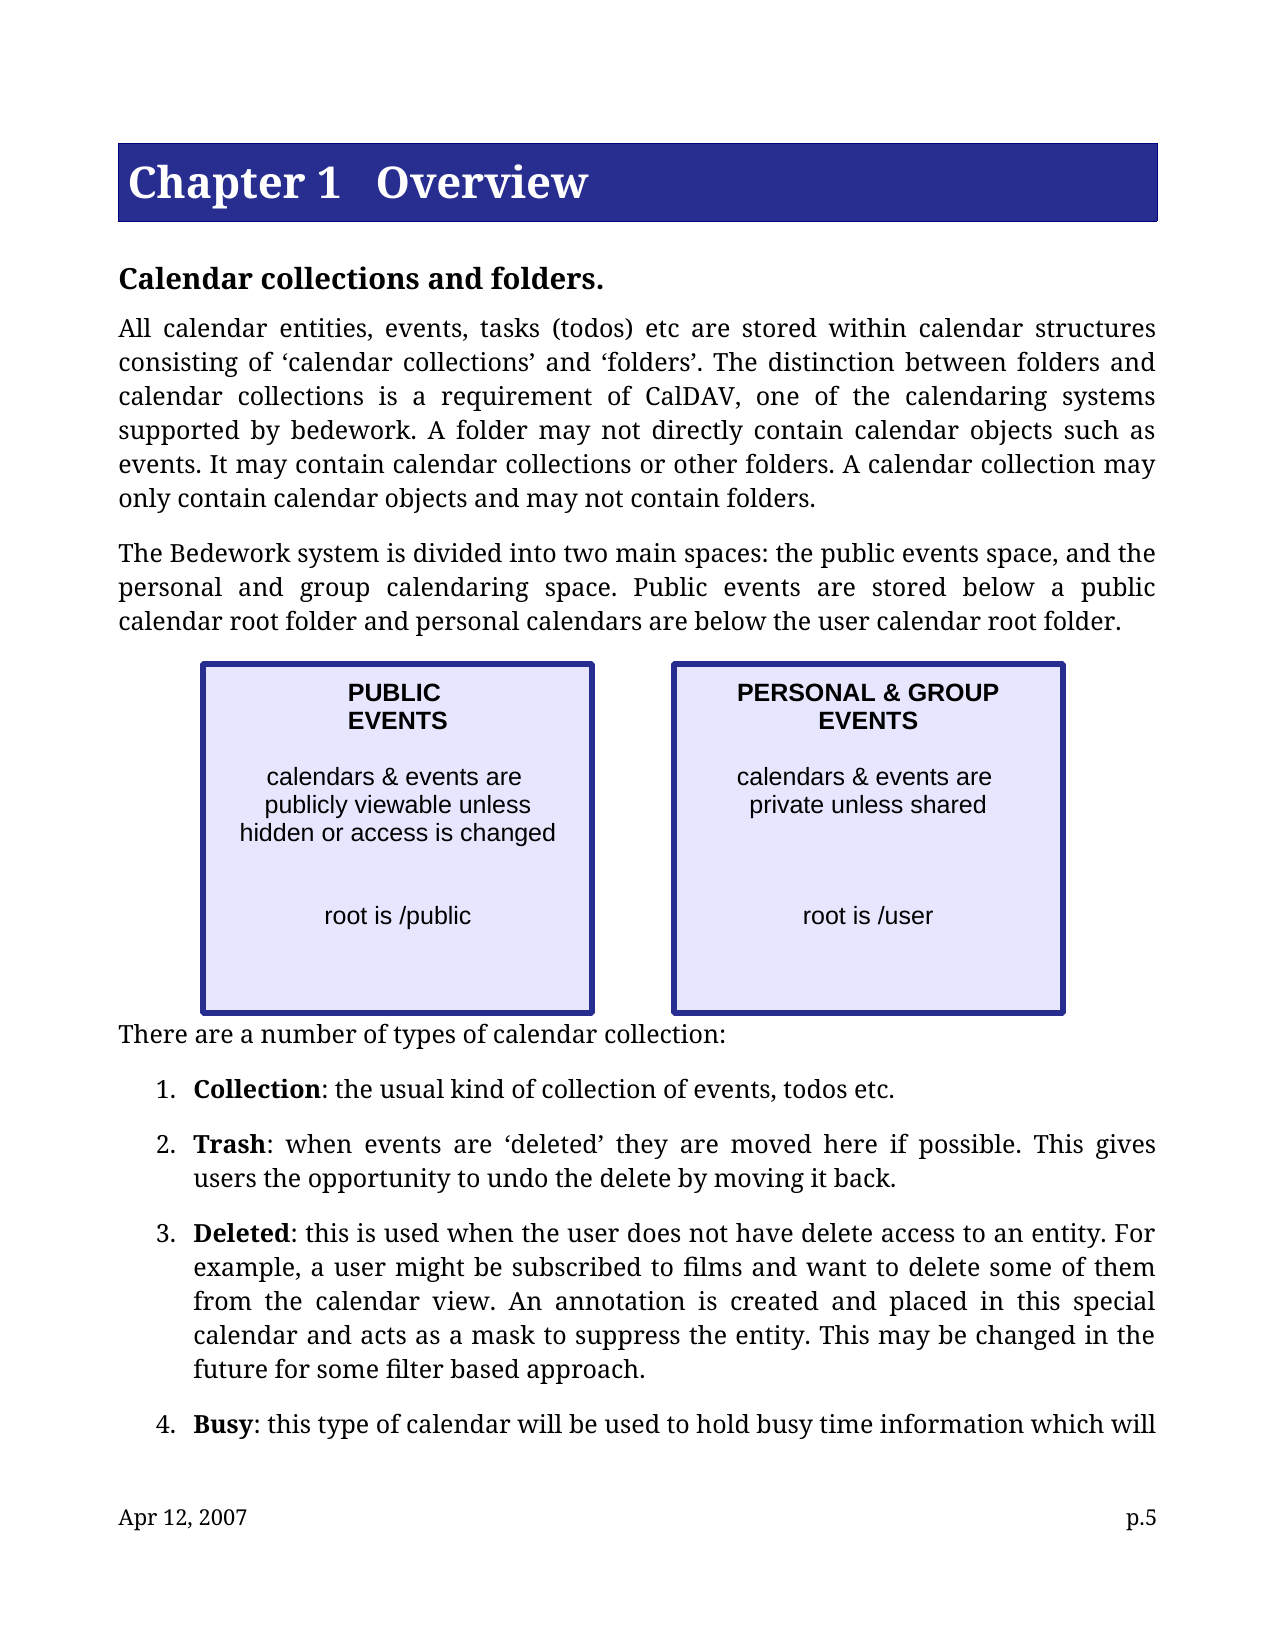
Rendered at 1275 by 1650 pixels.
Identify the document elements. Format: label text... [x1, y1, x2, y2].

list Trash: when events are ‘deleted’ they are moved here if possible. This gives users the opportunity to undo the delete by moving it back. [156, 1126, 1157, 1194]
text There are a number of types of calendar collection: [118, 659, 1157, 1050]
text The Bedework system is divided into two main spaces: the public events space, and the personal and group calendaring space. Public events are stored below a public calendar root folder and personal calendars are below the user calendar root folder. [118, 536, 1157, 638]
subtitle Overview [119, 144, 1157, 221]
text All calendar entities, events, tasks (todos) etc are stored within calendar structures consisting of ‘calendar collections’ and ‘folders’. The distinction between folders and calendar collections is a requirement of CalDAV, one of the calendaring systems supported by bedework. A folder may not directly contain calendar objects such as events. It may contain calendar collections or other folders. A calendar collection may only contain calendar objects and may not contain folders. [118, 311, 1157, 515]
list Deleted: this is used when the user does not have delete access to an entity. For example, a user might be subscribed to films and want to delete some of them from the calendar view. An annotation is created and placed in this special calendar and acts as a mask to suppress the entity. This may be changed in the future for some filter based approach. [156, 1216, 1157, 1386]
list Collection: the usual kind of collection of events, todos etc. [156, 1071, 1157, 1105]
subtitle Calendar collections and folders. [118, 258, 1157, 298]
list Busy: this type of calendar will be used to hold busy time information which will [156, 1407, 1157, 1441]
